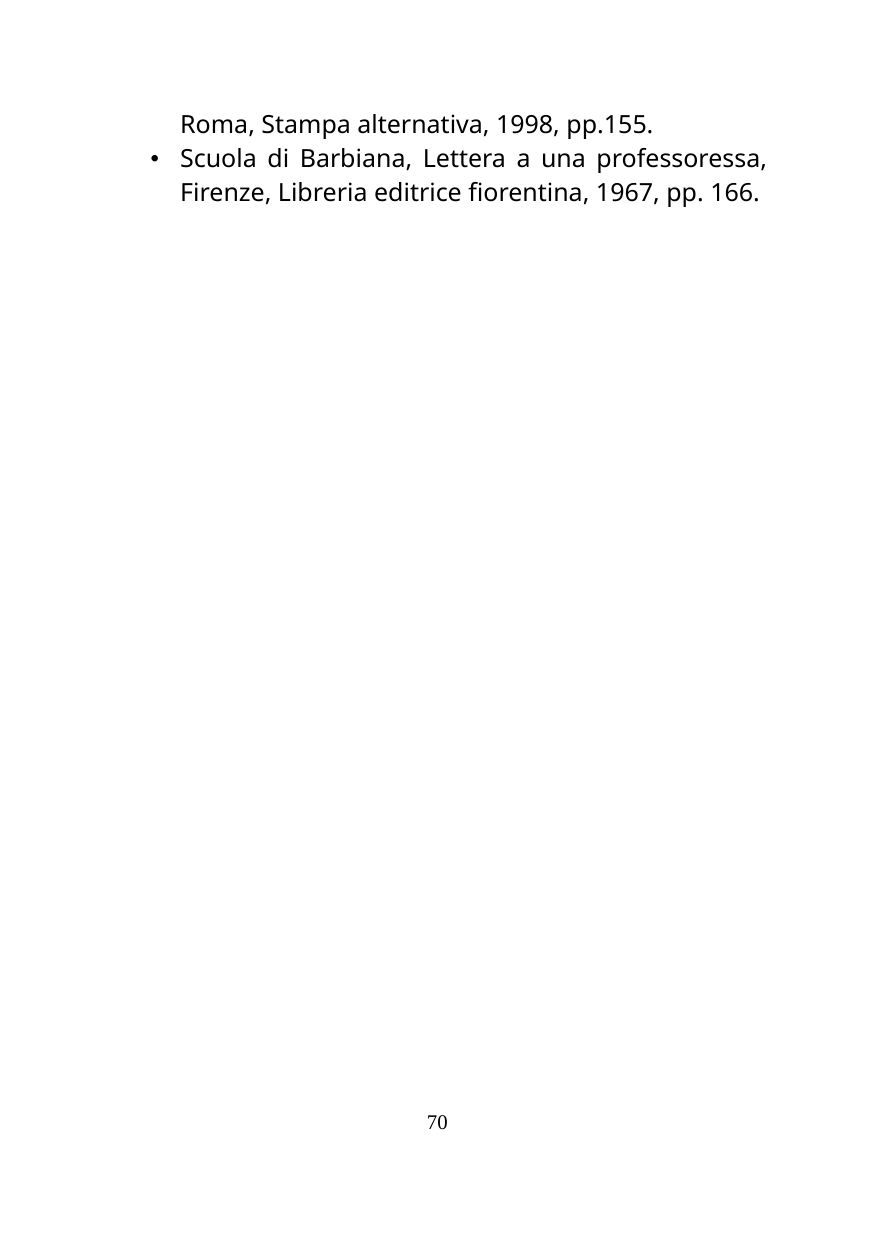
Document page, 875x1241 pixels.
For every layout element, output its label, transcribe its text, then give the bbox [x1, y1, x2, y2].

list Roma, Stampa alternativa, 1998, pp.155. [150, 106, 768, 140]
list Scuola di Barbiana, Lettera a una professoressa, Firenze, Libreria editrice fiorentina, 1967, pp. 166. [150, 140, 768, 208]
